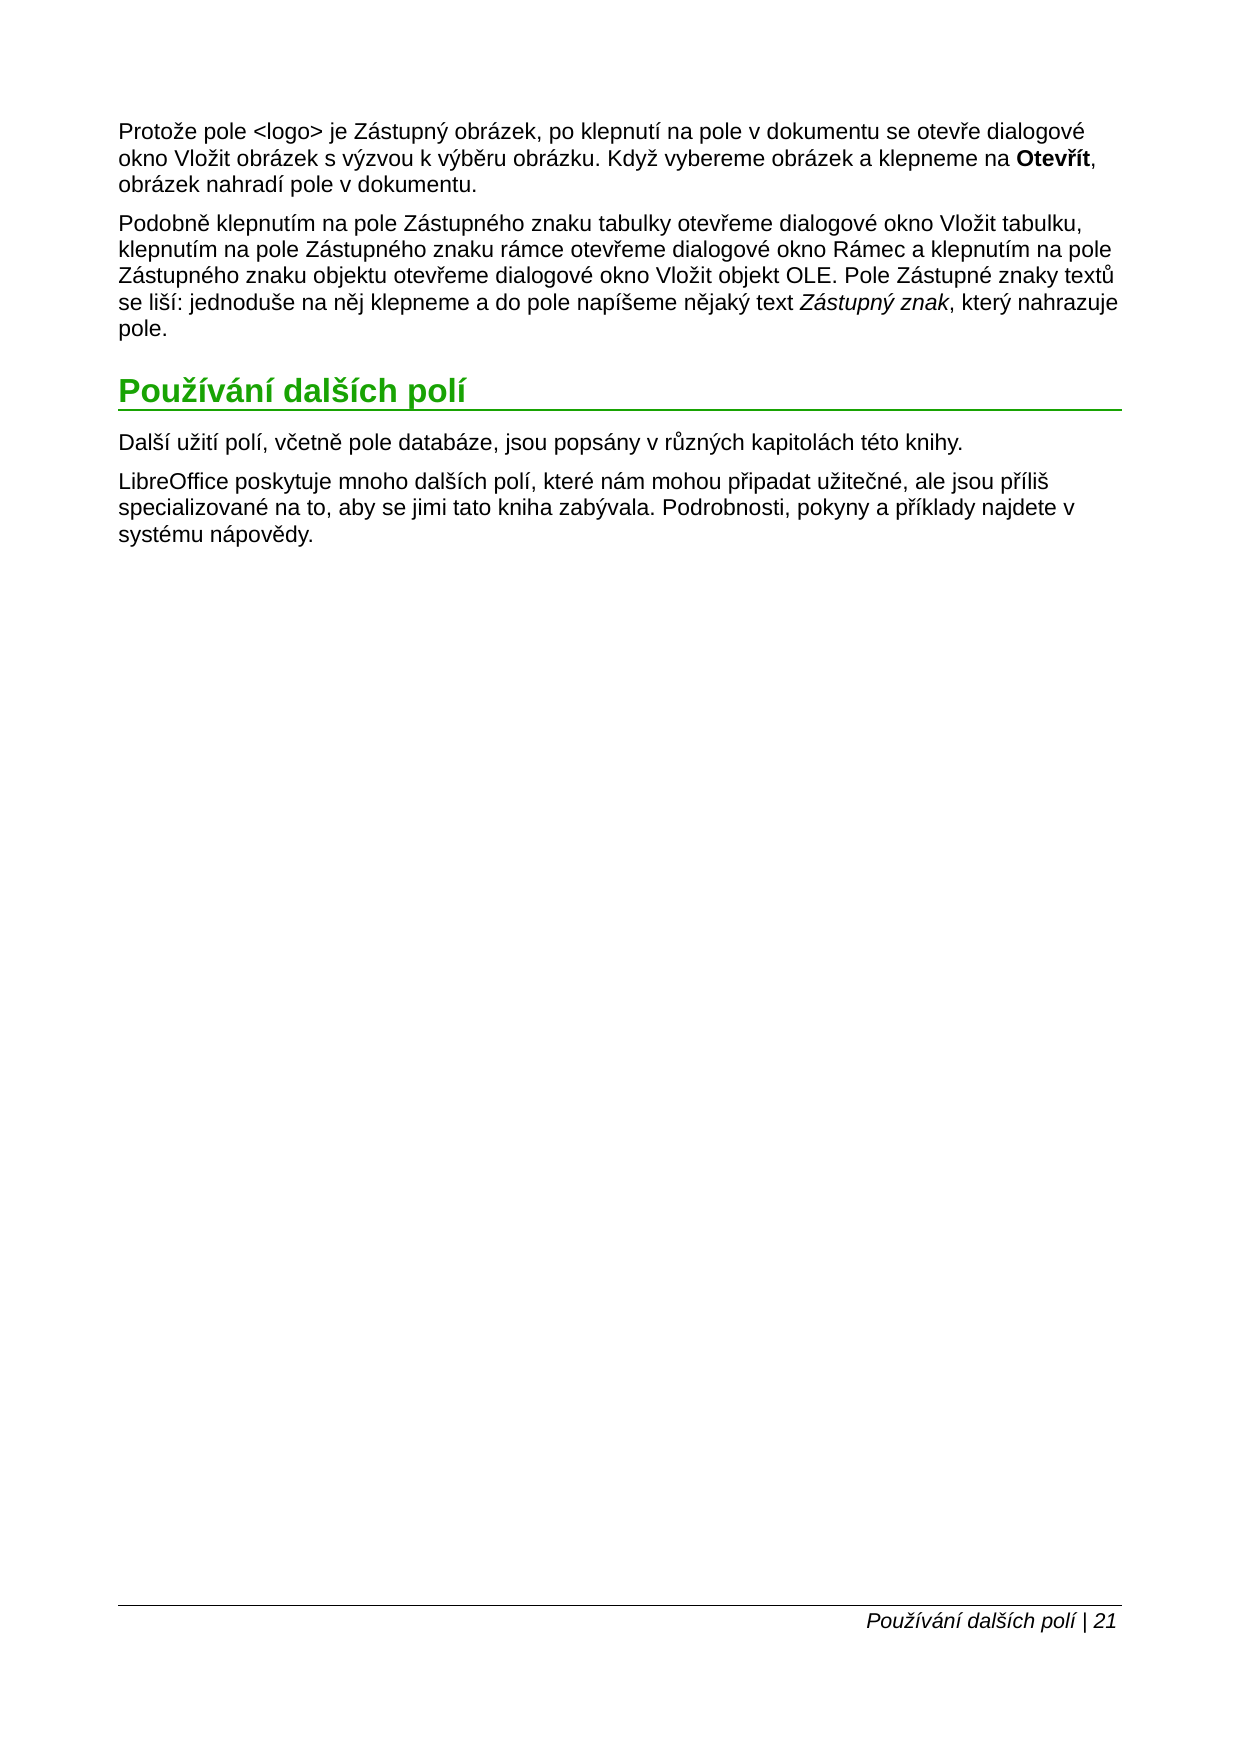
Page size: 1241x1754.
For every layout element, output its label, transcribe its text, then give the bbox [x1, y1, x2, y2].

text LibreOffice poskytuje mnoho dalších polí, které nám mohou připadat užitečné, ale jsou příliš specializované na to, aby se jimi tato kniha zabývala. Podrobnosti, pokyny a příklady najdete v systému nápovědy. [118, 468, 1122, 547]
subtitle Používání dalších polí [118, 371, 1122, 409]
text Další užití polí, včetně pole databáze, jsou popsány v různých kapitolách této knihy. [118, 429, 1122, 456]
text Protože pole <logo> je Zástupný obrázek, po klepnutí na pole v dokumentu se otevře dialogové okno Vložit obrázek s výzvou k výběru obrázku. Když vybereme obrázek a klepneme na Otevřít, obrázek nahradí pole v dokumentu. [118, 118, 1122, 197]
text Podobně klepnutím na pole Zástupného znaku tabulky otevřeme dialogové okno Vložit tabulku, klepnutím na pole Zástupného znaku rámce otevřeme dialogové okno Rámec a klepnutím na pole Zástupného znaku objektu otevřeme dialogové okno Vložit objekt OLE. Pole Zástupné znaky textů se liší: jednoduše na něj klepneme a do pole napíšeme nějaký text Zástupný znak, který nahrazuje pole. [118, 210, 1122, 341]
